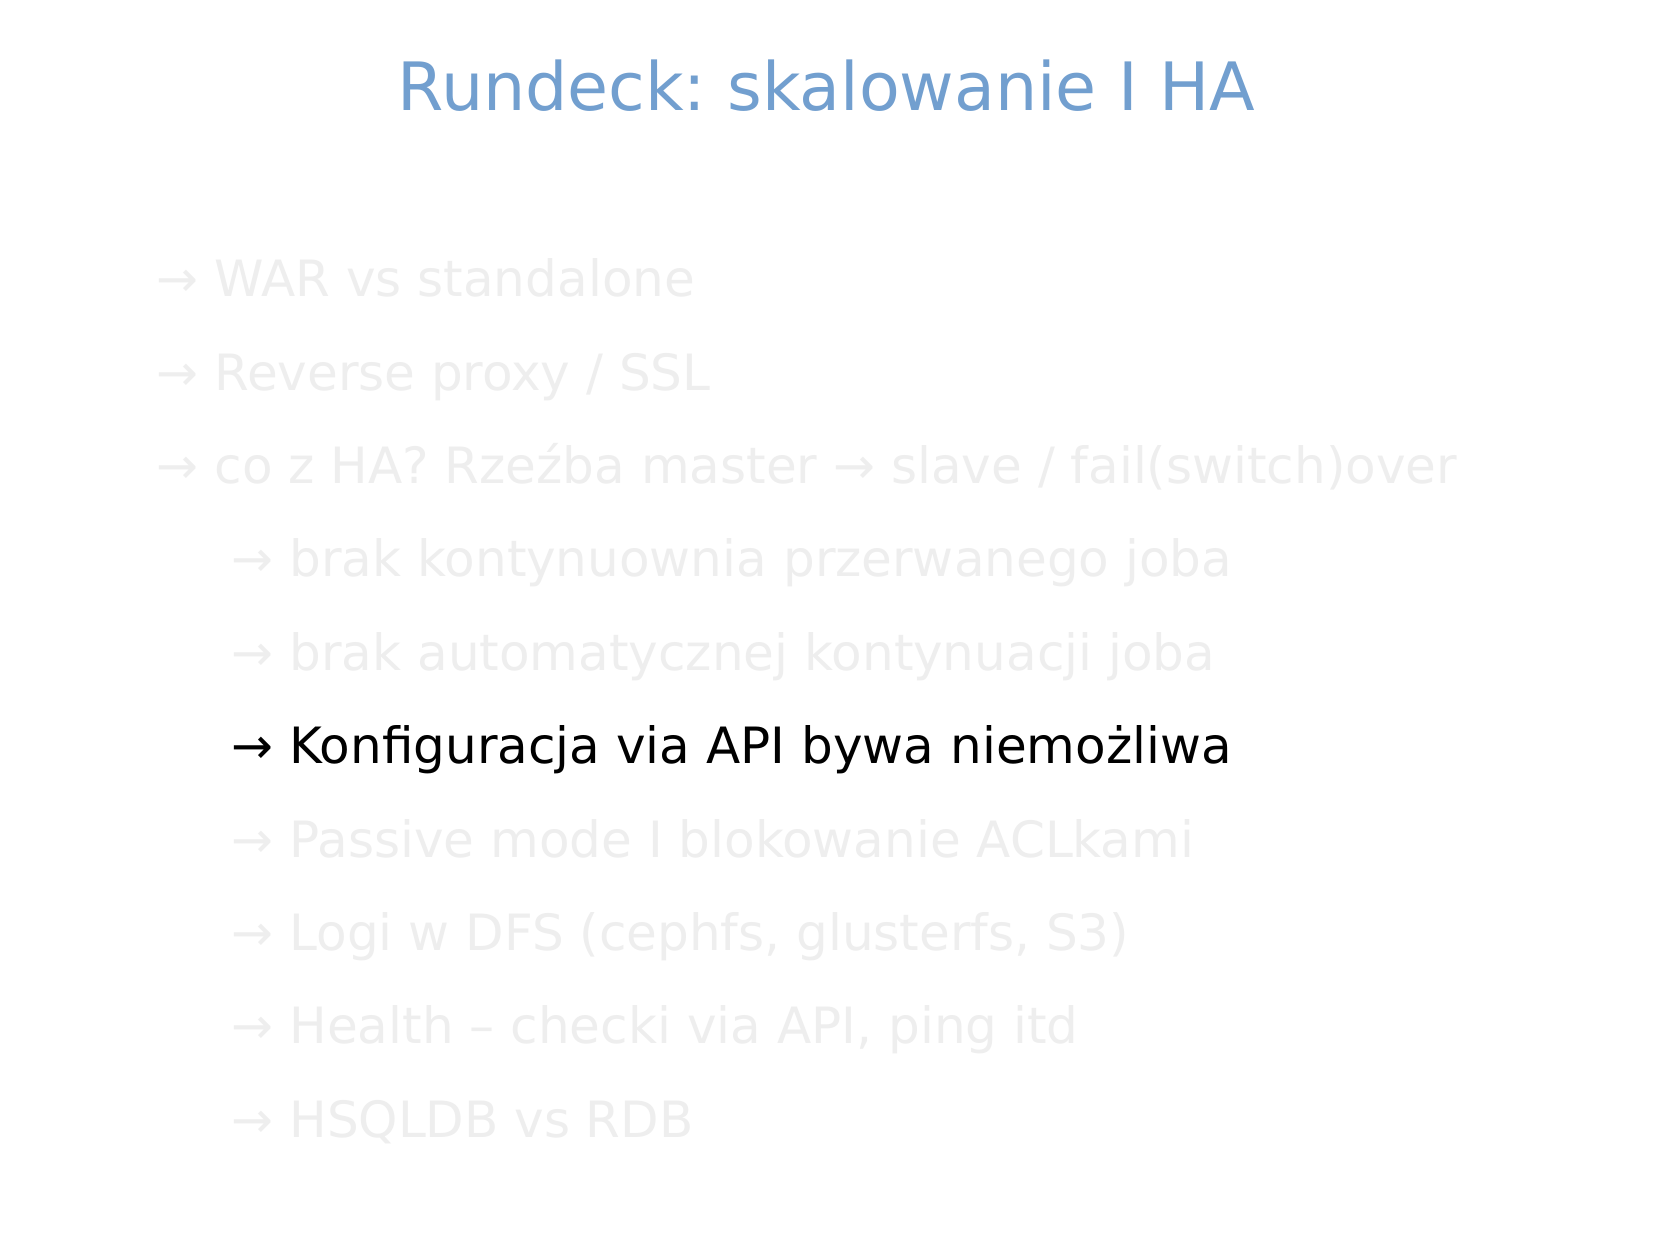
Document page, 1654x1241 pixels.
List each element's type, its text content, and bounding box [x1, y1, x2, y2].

text_box Rundeck: skalowanie I HA [382, 41, 1271, 134]
text_box → WAR vs standalone → Reverse proxy / SSL → co z HA? Rzeźba master → slave / fail(switch)over → brak kontynuownia przerwanego joba → brak automatycznej kontynuacji joba → Konfiguracja via API bywa niemożliwa → Passive mode I blokowanie ACLkami → Logi w DFS (cephfs, glusterfs, S3) → Health – checki via API, ping itd → HSQLDB vs RDB [141, 213, 1512, 1128]
